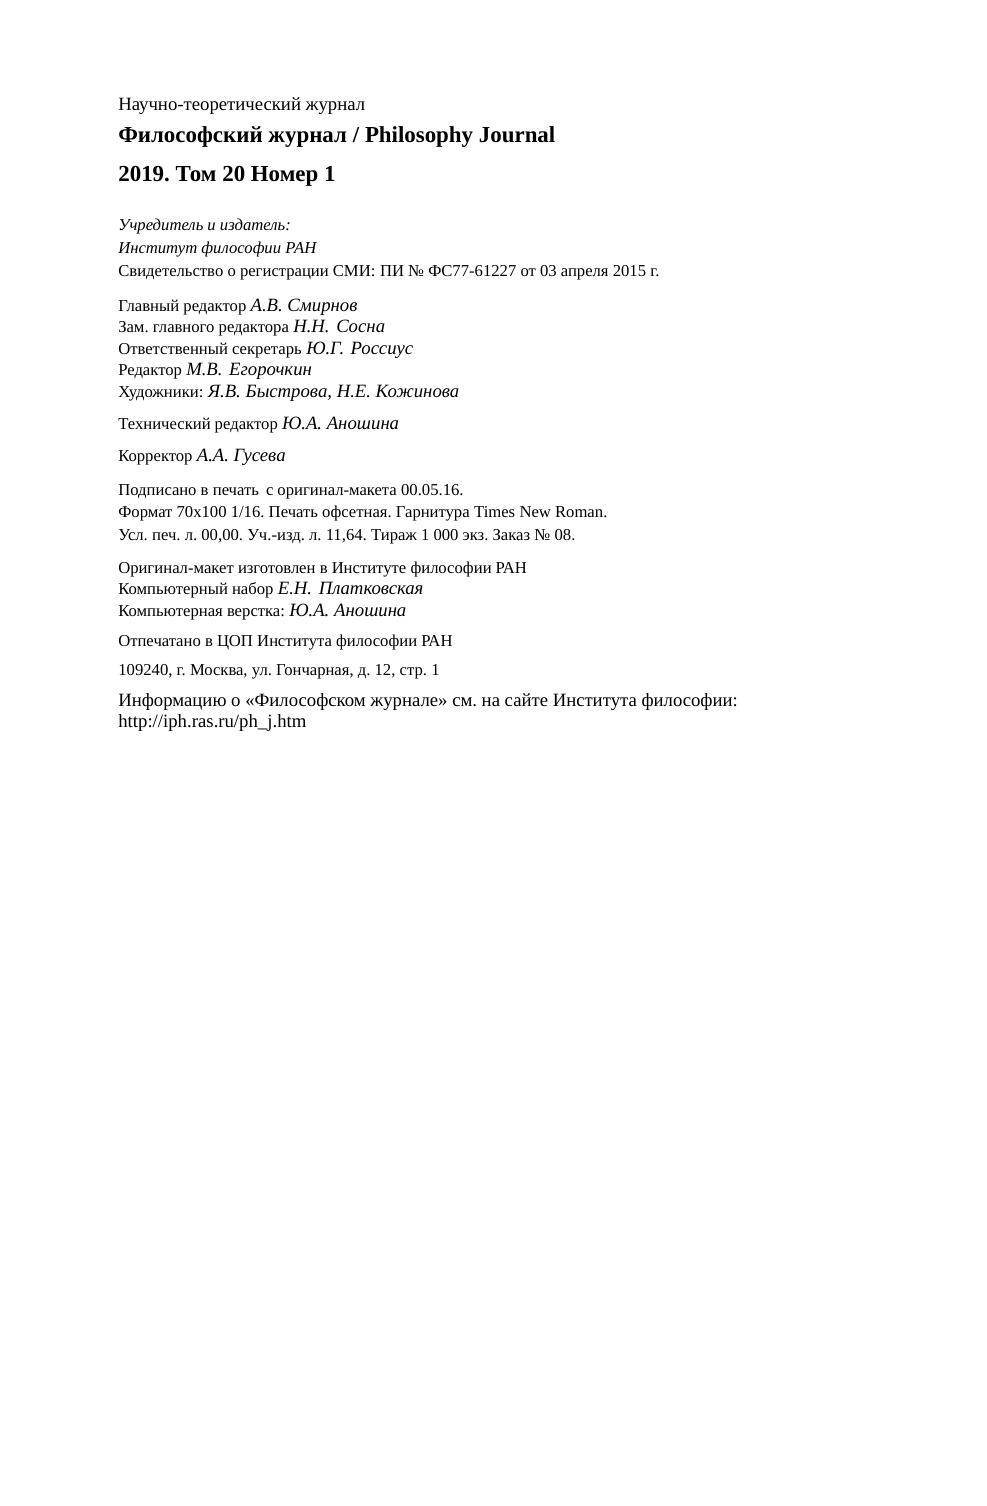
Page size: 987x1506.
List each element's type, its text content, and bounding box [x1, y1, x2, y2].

text Художники: Я.В. Быстрова, Н.Е. Кожинова [118, 380, 868, 401]
text Оригинал-макет изготовлен в Институте философии РАН Компьютерный набор Е.Н. Платковская [118, 558, 868, 599]
text Главный редактор А.В. Смирнов [118, 293, 868, 315]
text Отпечатано в ЦОП Института философии РАН 109240, г. Москва, ул. Гончарная, д. 12, стр. 1 [118, 631, 868, 679]
text Учредитель и издатель: Институт философии РАН [118, 212, 868, 258]
text Подписано в печать с оригинал-макета 00.05.16. Формат 70х100 1/16. Печать офсетная. Гарнитура Times New Roman. Усл. печ. л. 00,00. Уч.-изд. л. 11,64. Тираж 1 000 экз. Заказ № 08. [118, 477, 868, 545]
text Компьютерная верстка: Ю.А. Аношина [118, 599, 868, 620]
text Корректор А.А. Гусева [118, 444, 868, 466]
text http://iph.ras.ru/ph_j.htm [118, 710, 868, 732]
text Научно-теоретический журнал [118, 71, 868, 121]
text Зам. главного редактора Н.Н. Сосна Ответственный секретарь Ю.Г. Россиус Редактор М.В. Егорочкин [118, 315, 868, 380]
text Свидетельство о регистрации СМИ: ПИ № ФС77-61227 от 03 апреля 2015 г. [118, 258, 868, 281]
text Информацию о «Философском журнале» см. на сайте Института философии: [118, 688, 868, 710]
text Философский журнал / Philosophy Journal 2019. Том 20 Номер 1 [118, 121, 868, 187]
text Технический редактор Ю.А. Аношина [118, 412, 868, 434]
